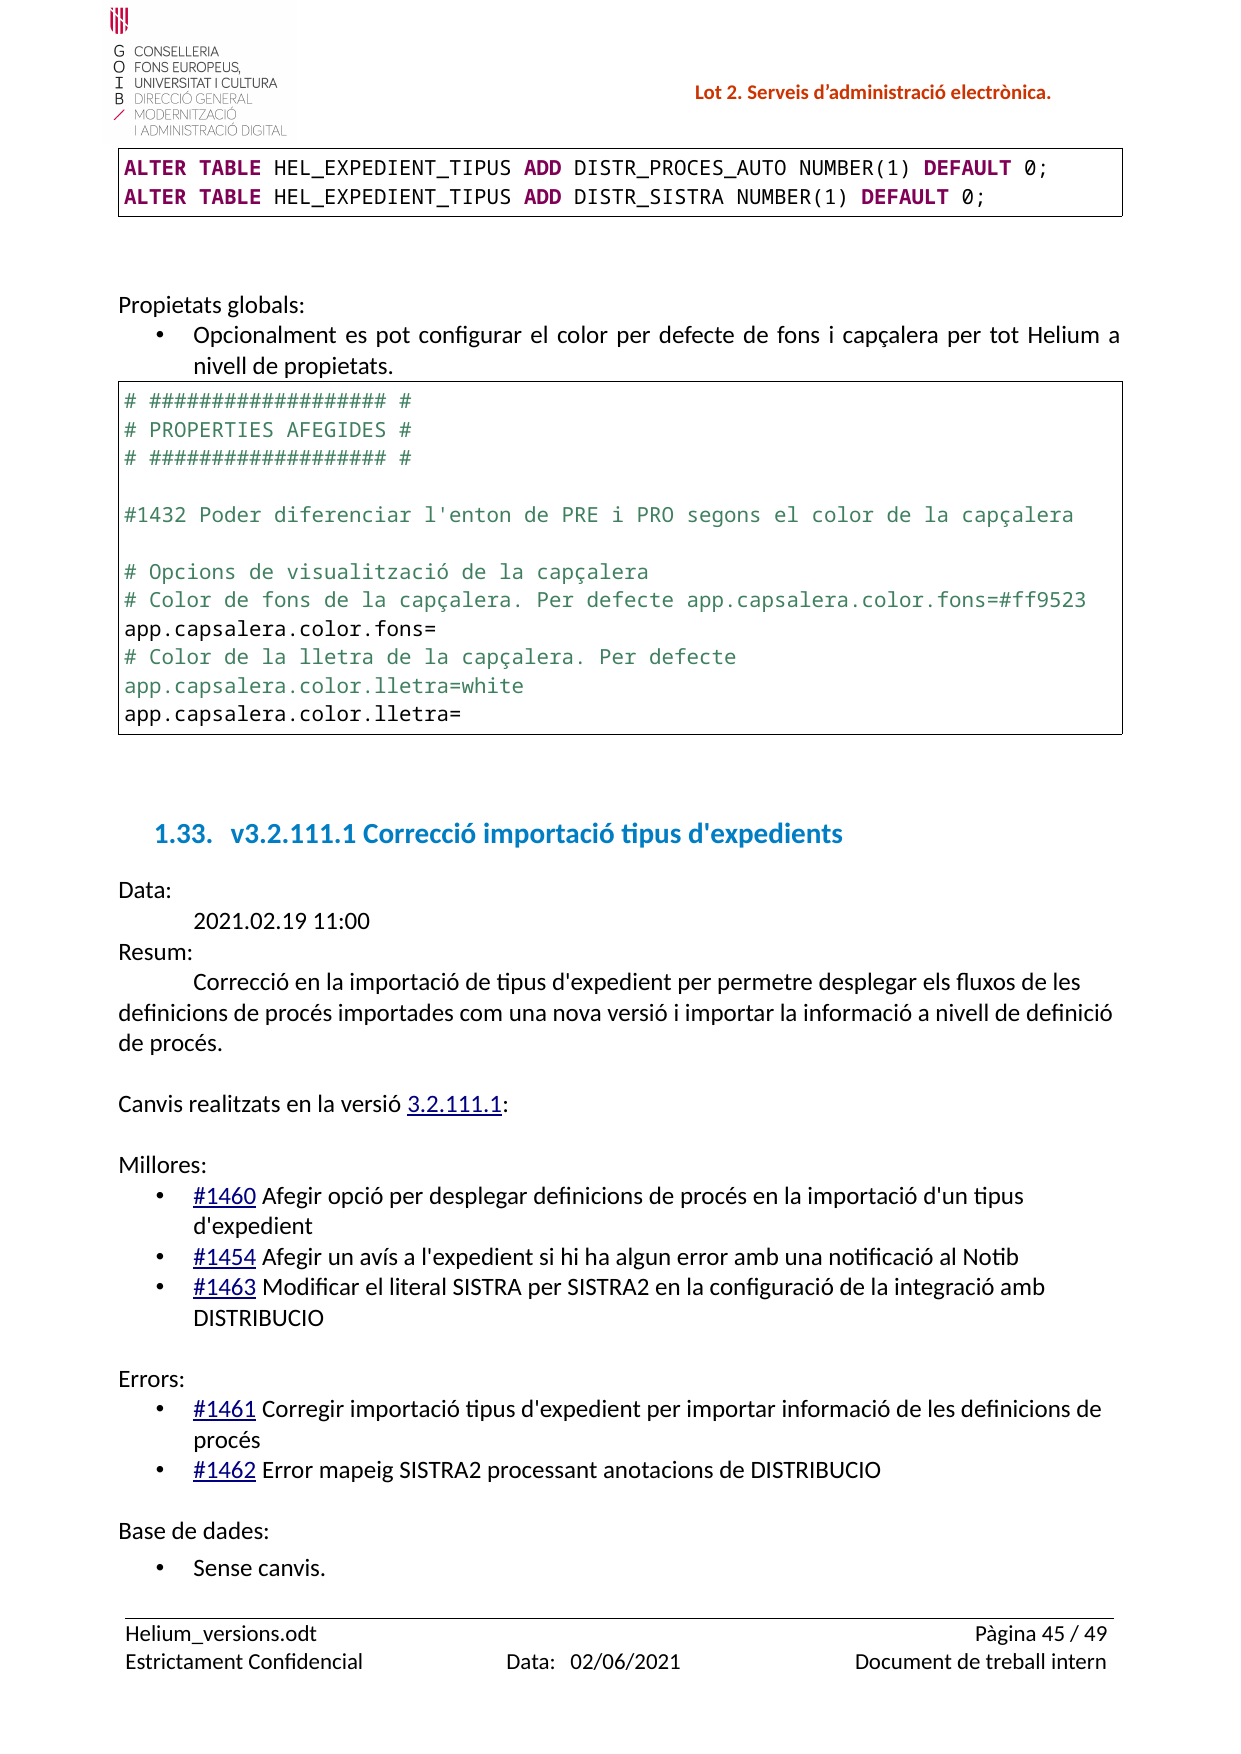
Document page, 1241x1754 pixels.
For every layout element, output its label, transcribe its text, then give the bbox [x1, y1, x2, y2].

list #1461 Corregir importació tipus d'expedient per importar informació de les definicions de procés [156, 1393, 1122, 1454]
text Correcció en la importació de tipus d'expedient per permetre desplegar els fluxos de les definicions de procés importades com una nova versió i importar la informació a nivell de definició de procés. [118, 966, 1122, 1058]
text Base de dades: [118, 1516, 1122, 1546]
table_header # ################### # # PROPERTIES AFEGIDES # # ################### # #1432 Poder diferenciar l'enton de PRE i PRO segons el color de la capçalera # Opcions de visualització de la capçalera # Color de fons de la capçalera. Per defecte app.capsalera.color.fons=#ff9523 app.capsalera.color.fons= # Color de la lletra de la capçalera. Per defecte app.capsalera.color.lletra=white app.capsalera.color.lletra= [119, 382, 1122, 733]
text Resum: [118, 936, 1122, 966]
list Opcionalment es pot configurar el color per defecte de fons i capçalera per tot Helium a nivell de propietats. [156, 320, 1122, 381]
list #1463 Modificar el literal SISTRA per SISTRA2 en la configuració de la integració amb DISTRIBUCIO [156, 1271, 1122, 1332]
text Canvis realitzats en la versió 3.2.111.1: [118, 1088, 1122, 1119]
list #1454 Afegir un avís a l'expedient si hi ha algun error amb una notificació al Notib [156, 1241, 1122, 1271]
list #1460 Afegir opció per desplegar definicions de procés en la importació d'un tipus d'expedient [156, 1180, 1122, 1241]
text Errors: [118, 1363, 1122, 1393]
subtitle v3.2.111.1 Correcció importació tipus d'expedients [153, 815, 1122, 851]
table_header ALTER TABLE HEL_EXPEDIENT_TIPUS ADD DISTR_PROCES_AUTO NUMBER(1) DEFAULT 0; ALTER TABLE HEL_EXPEDIENT_TIPUS ADD DISTR_SISTRA NUMBER(1) DEFAULT 0; [119, 149, 1122, 216]
text Data: [118, 874, 1122, 905]
text Propietats globals: [118, 289, 1122, 320]
list #1462 Error mapeig SISTRA2 processant anotacions de DISTRIBUCIO [156, 1454, 1122, 1485]
picture [100, 0, 297, 144]
text Millores: [118, 1149, 1122, 1180]
text 2021.02.19 11:00 [118, 905, 1122, 936]
list Sense canvis. [156, 1552, 1122, 1582]
